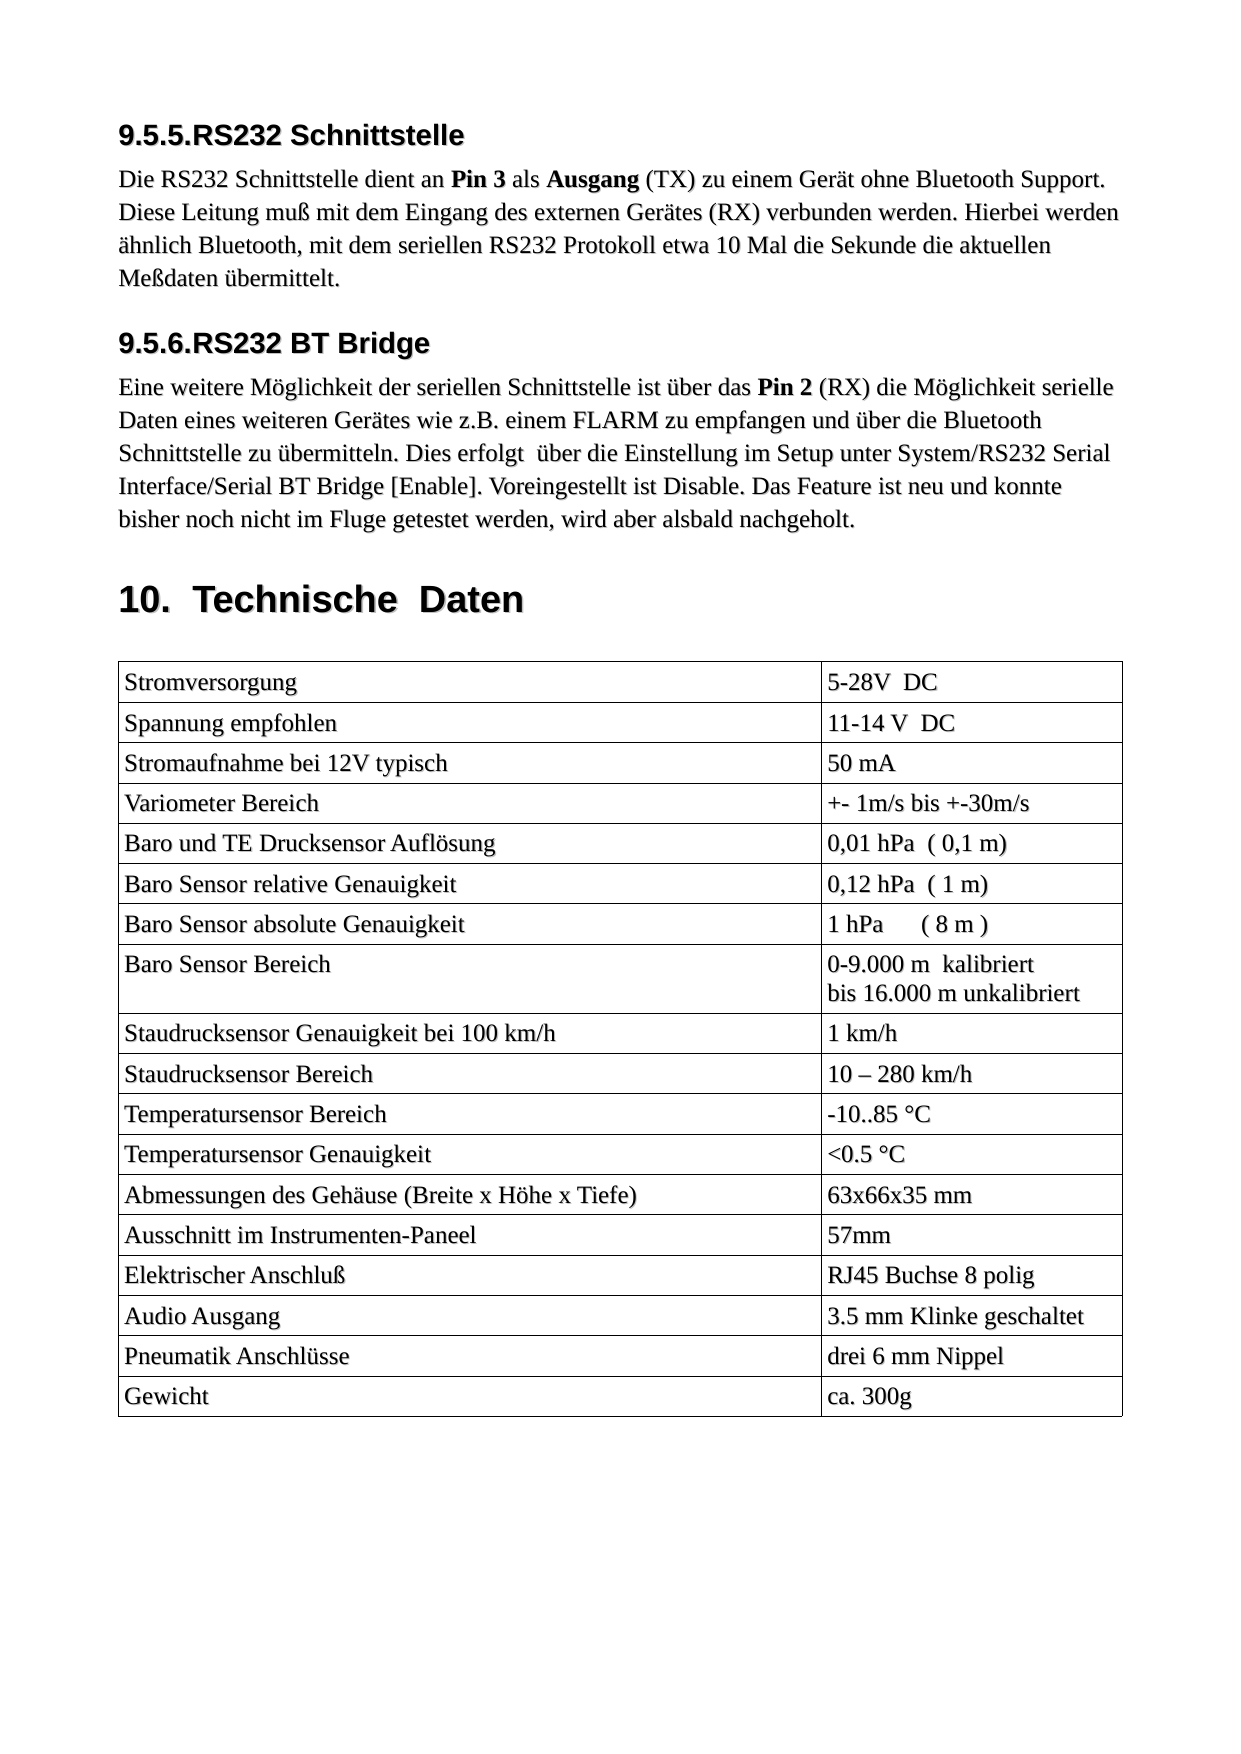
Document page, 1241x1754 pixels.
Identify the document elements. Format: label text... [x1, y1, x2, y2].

table_cell 50 mA [822, 743, 1122, 782]
table_cell 3.5 mm Klinke geschaltet [822, 1296, 1122, 1335]
table_header 5-28V DC [822, 662, 1122, 702]
table_cell RJ45 Buchse 8 polig [822, 1256, 1122, 1295]
table_cell Temperatursensor Bereich [119, 1094, 821, 1134]
text Die RS232 Schnittstelle dient an Pin 3 als Ausgang (TX) zu einem Gerät ohne Bluetooth Support. Diese Leitung muß mit dem Eingang des externen Gerätes (RX) verbunden werden. Hierbei werden ähnlich Bluetooth, mit dem seriellen RS232 Protokoll etwa 10 Mal die Sekunde die aktuellen Meßdaten übermittelt. [118, 164, 1122, 292]
table_cell ca. 300g [822, 1377, 1122, 1416]
table_cell 57mm [822, 1215, 1122, 1254]
table_cell Baro Sensor relative Genauigkeit [119, 864, 821, 903]
table_cell 0-9.000 m kalibriert bis 16.000 m unkalibriert [822, 945, 1122, 1013]
table_cell 10 – 280 km/h [822, 1054, 1122, 1093]
table_cell 0,01 hPa ( 0,1 m) [822, 824, 1122, 863]
table_cell Elektrischer Anschluß [119, 1256, 821, 1295]
table_cell <0.5 °C [822, 1135, 1122, 1174]
table_cell Baro Sensor Bereich [119, 945, 821, 1013]
table_header Stromversorgung [119, 662, 821, 702]
table_cell Variometer Bereich [119, 784, 821, 823]
table_cell Staudrucksensor Genauigkeit bei 100 km/h [119, 1014, 821, 1053]
table_cell Gewicht [119, 1377, 821, 1416]
table_cell 11-14 V DC [822, 703, 1122, 742]
table_cell 1 hPa ( 8 m ) [822, 904, 1122, 944]
table_cell Abmessungen des Gehäuse (Breite x Höhe x Tiefe) [119, 1175, 821, 1214]
table_cell Stromaufnahme bei 12V typisch [119, 743, 821, 782]
table_cell Staudrucksensor Bereich [119, 1054, 821, 1093]
table_cell Temperatursensor Genauigkeit [119, 1135, 821, 1174]
table_cell Ausschnitt im Instrumenten-Paneel [119, 1215, 821, 1254]
table_cell drei 6 mm Nippel [822, 1336, 1122, 1376]
table_cell Spannung empfohlen [119, 703, 821, 742]
subtitle Technische Daten [118, 577, 1122, 620]
table_cell 1 km/h [822, 1014, 1122, 1053]
table_cell Baro Sensor absolute Genauigkeit [119, 904, 821, 944]
text Eine weitere Möglichkeit der seriellen Schnittstelle ist über das Pin 2 (RX) die Möglichkeit serielle Daten eines weiteren Gerätes wie z.B. einem FLARM zu empfangen und über die Bluetooth Schnittstelle zu übermitteln. Dies erfolgt über die Einstellung im Setup unter System/RS232 Serial Interface/Serial BT Bridge [Enable]. Voreingestellt ist Disable. Das Feature ist neu und konnte bisher noch nicht im Fluge getestet werden, wird aber alsbald nachgeholt. [118, 372, 1122, 533]
table_cell Pneumatik Anschlüsse [119, 1336, 821, 1376]
table_cell Baro und TE Drucksensor Auflösung [119, 824, 821, 863]
table_cell Audio Ausgang [119, 1296, 821, 1335]
table_cell +- 1m/s bis +-30m/s [822, 784, 1122, 823]
subtitle RS232 BT Bridge [118, 326, 1122, 359]
subtitle RS232 Schnittstelle [118, 118, 1122, 152]
table_cell 0,12 hPa ( 1 m) [822, 864, 1122, 903]
table_cell 63x66x35 mm [822, 1175, 1122, 1214]
table_cell -10..85 °C [822, 1094, 1122, 1134]
